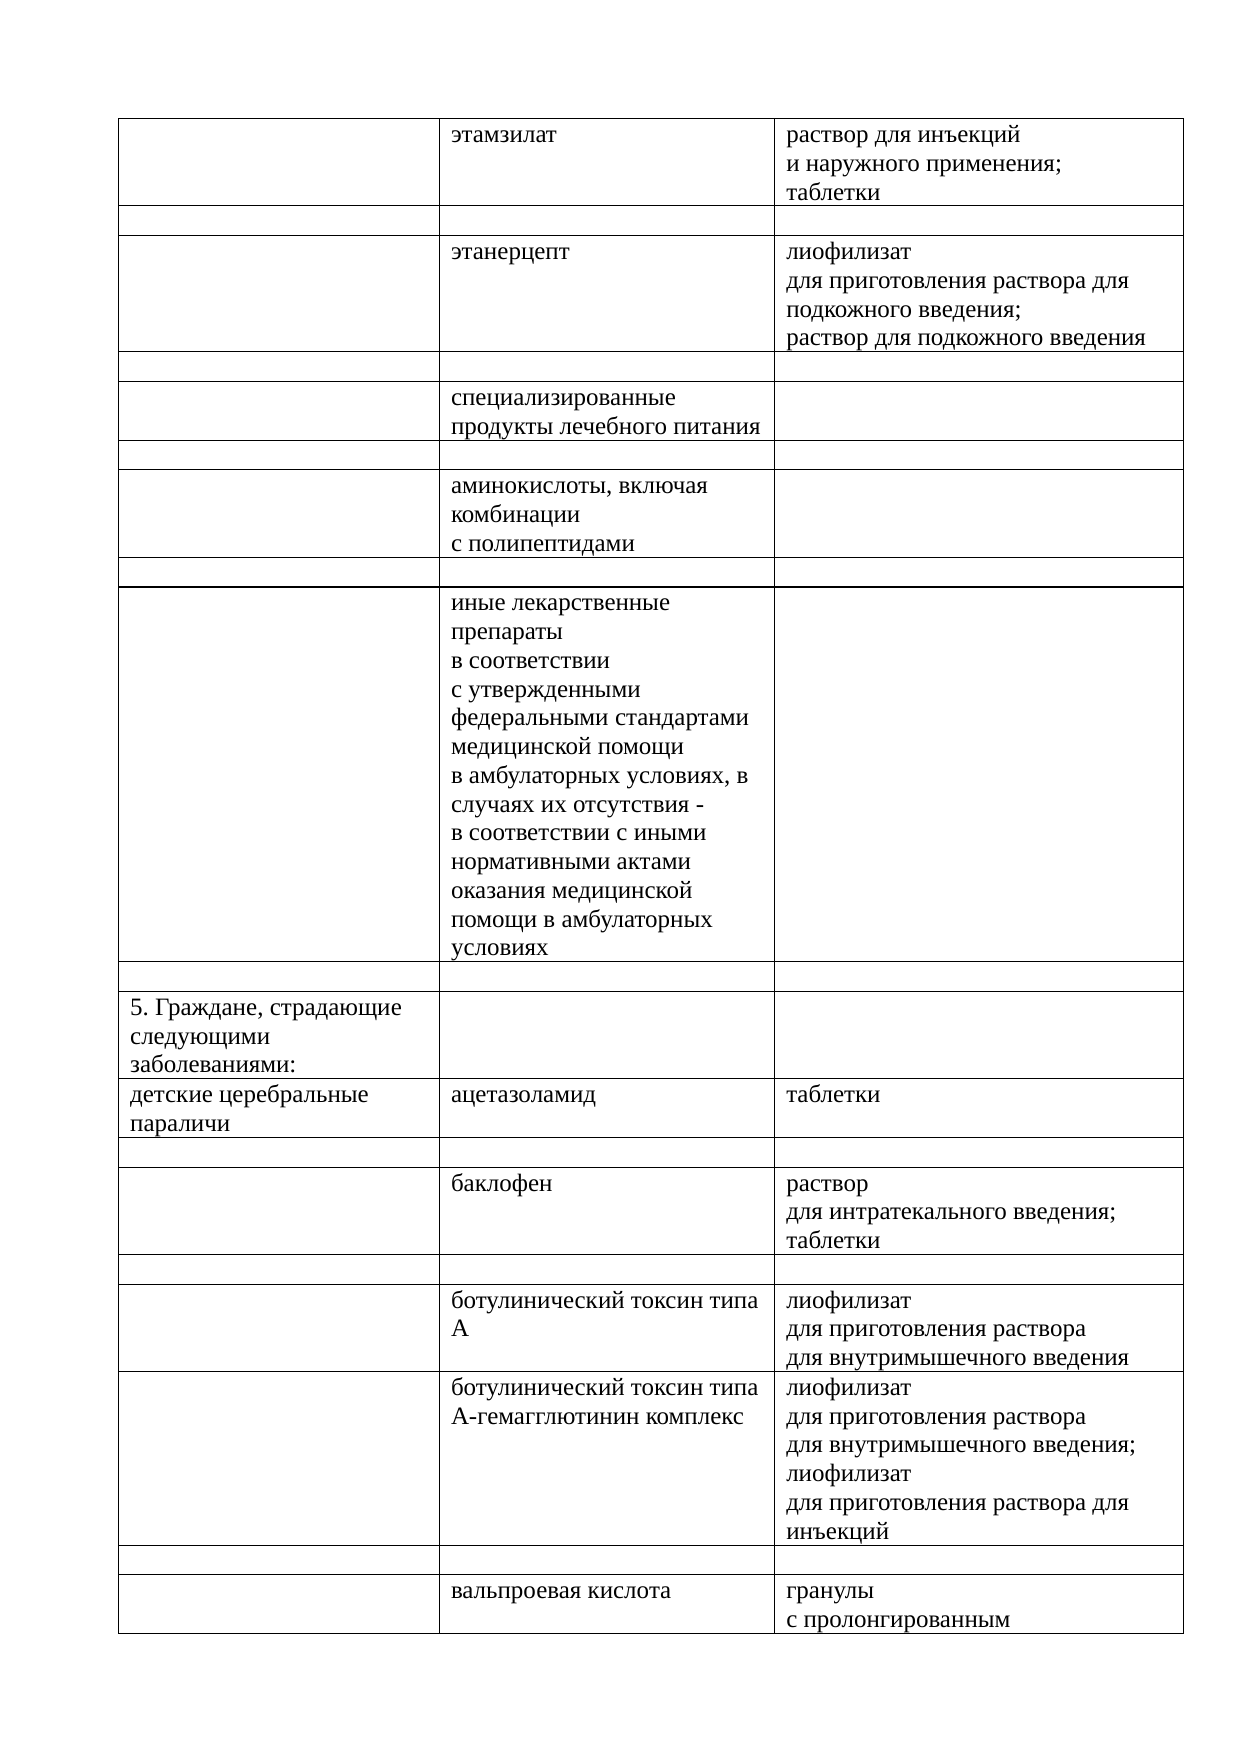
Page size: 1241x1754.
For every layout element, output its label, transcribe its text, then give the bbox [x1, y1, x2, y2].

table_cell [119, 1575, 439, 1633]
table_cell аминокислоты, включая комбинации с полипептидами [440, 470, 774, 557]
table_cell [440, 441, 774, 469]
table_cell [440, 1255, 774, 1284]
table_cell баклофен [440, 1168, 774, 1254]
table_cell [775, 962, 1183, 991]
table_cell [119, 470, 439, 557]
table_cell специализированные продукты лечебного питания [440, 382, 774, 439]
table_cell [440, 206, 774, 235]
table_cell [440, 558, 774, 586]
table_cell детские церебральные параличи [119, 1079, 439, 1137]
table_cell [119, 119, 439, 205]
table_cell иные лекарственные препараты в соответствии с утвержденными федеральными стандартами медицинской помощи в амбулаторных условиях, в случаях их отсутствия - в соответствии с иными нормативными актами оказания медицинской помощи в амбулаторных условиях [440, 588, 774, 961]
table_cell [119, 1168, 439, 1254]
table_cell [775, 1255, 1183, 1284]
table_cell [119, 1546, 439, 1574]
table_cell [775, 206, 1183, 235]
table_cell [119, 1372, 439, 1544]
table_cell вальпроевая кислота [440, 1575, 774, 1633]
table_cell лиофилизат для приготовления раствора для внутримышечного введения; лиофилизат для приготовления раствора для инъекций [775, 1372, 1183, 1544]
table_cell [119, 382, 439, 439]
table_cell гранулы с пролонгированным [775, 1575, 1183, 1633]
table_cell [119, 236, 439, 351]
table_cell этамзилат [440, 119, 774, 205]
table_cell [119, 352, 439, 381]
table_cell 5. Граждане, страдающие следующими заболеваниями: [119, 992, 439, 1078]
table_cell [775, 992, 1183, 1078]
table_cell [775, 470, 1183, 557]
table_cell [775, 558, 1183, 586]
table_cell таблетки [775, 1079, 1183, 1137]
table_cell [775, 1546, 1183, 1574]
table_cell [440, 1546, 774, 1574]
table_cell [119, 441, 439, 469]
table_cell [775, 352, 1183, 381]
table_cell ацетазоламид [440, 1079, 774, 1137]
table_cell [440, 962, 774, 991]
table_cell этанерцепт [440, 236, 774, 351]
table_cell ботулинический токсин типа А-гемагглютинин комплекс [440, 1372, 774, 1544]
table_cell [775, 441, 1183, 469]
table_cell [440, 992, 774, 1078]
table_cell [775, 588, 1183, 961]
table_cell [119, 962, 439, 991]
table_cell [119, 588, 439, 961]
table_cell [775, 1138, 1183, 1167]
table_cell ботулинический токсин типа А [440, 1285, 774, 1371]
table_cell лиофилизат для приготовления раствора для подкожного введения; раствор для подкожного введения [775, 236, 1183, 351]
table_cell [119, 206, 439, 235]
table_cell раствор для инъекций и наружного применения; таблетки [775, 119, 1183, 205]
table_cell [440, 352, 774, 381]
table_cell раствор для интратекального введения; таблетки [775, 1168, 1183, 1254]
table_cell [440, 1138, 774, 1167]
table_cell [119, 1138, 439, 1167]
table_cell [775, 382, 1183, 439]
table_cell [119, 558, 439, 586]
table_cell [119, 1255, 439, 1284]
table_cell [119, 1285, 439, 1371]
table_cell лиофилизат для приготовления раствора для внутримышечного введения [775, 1285, 1183, 1371]
